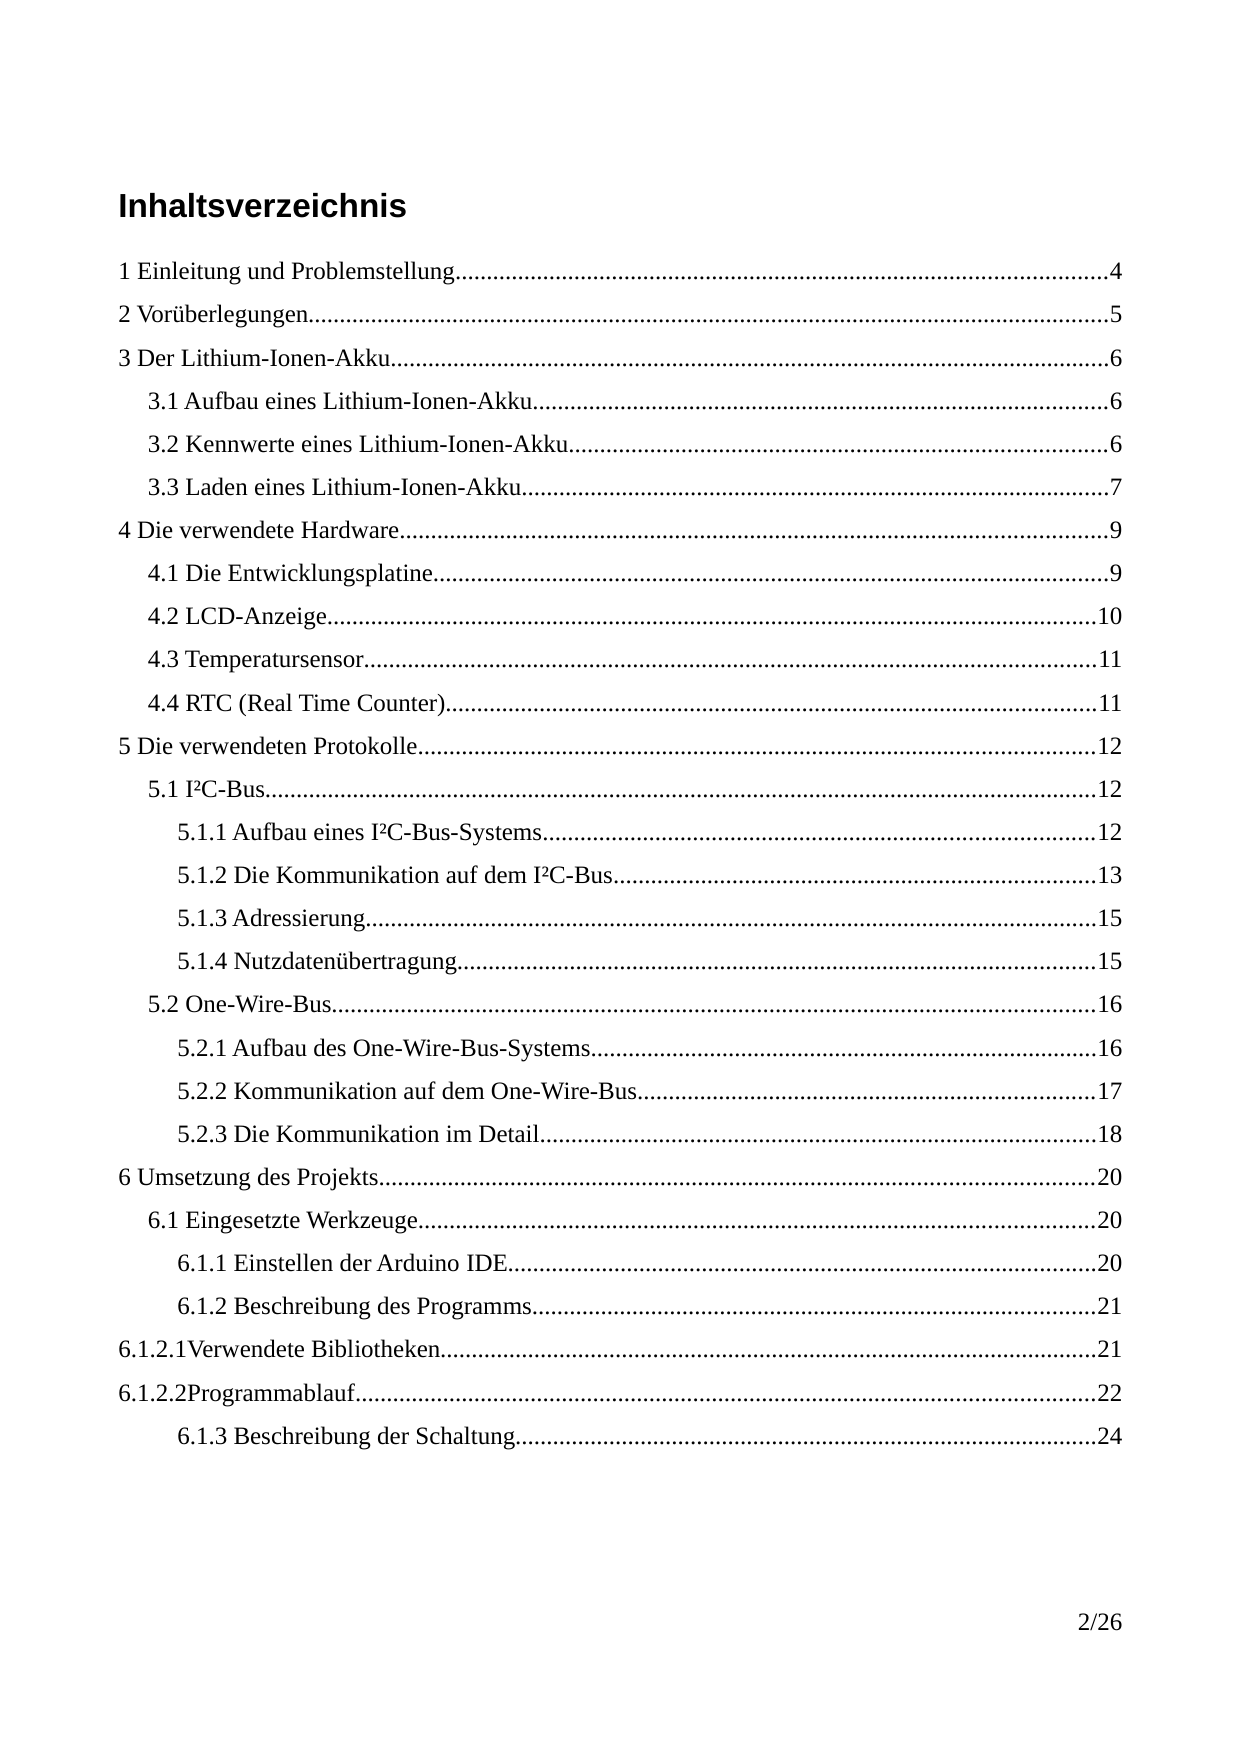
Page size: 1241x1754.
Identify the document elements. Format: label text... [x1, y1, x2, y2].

text 3 Der Lithium-Ionen-Akku 6 [118, 343, 1122, 371]
text 6.1.2.1Verwendete Bibliotheken 21 [118, 1334, 1122, 1363]
text 4.2 LCD-Anzeige 10 [148, 601, 1122, 630]
text 3.1 Aufbau eines Lithium-Ionen-Akku 6 [148, 386, 1122, 414]
text 6.1 Eingesetzte Werkzeuge 20 [148, 1205, 1122, 1234]
text 5 Die verwendeten Protokolle 12 [118, 731, 1122, 759]
text 5.1.1 Aufbau eines I²C-Bus-Systems 12 [177, 817, 1122, 846]
text 5.1.2 Die Kommunikation auf dem I²C-Bus 13 [177, 860, 1122, 889]
text 5.1.4 Nutzdatenübertragung 15 [177, 946, 1122, 975]
text 5.2.2 Kommunikation auf dem One-Wire-Bus 17 [177, 1076, 1122, 1104]
text 3.3 Laden eines Lithium-Ionen-Akku 7 [148, 472, 1122, 501]
text 5.1.3 Adressierung 15 [177, 903, 1122, 932]
text 6 Umsetzung des Projekts 20 [118, 1162, 1122, 1191]
text 1 Einleitung und Problemstellung 4 [118, 256, 1122, 285]
text 5.2.1 Aufbau des One-Wire-Bus-Systems 16 [177, 1033, 1122, 1061]
text 6.1.3 Beschreibung der Schaltung 24 [177, 1421, 1122, 1449]
text 4.3 Temperatursensor 11 [148, 644, 1122, 673]
text 4 Die verwendete Hardware 9 [118, 515, 1122, 544]
text 6.1.2.2Programmablauf 22 [118, 1378, 1122, 1406]
text 5.1 I²C-Bus 12 [148, 774, 1122, 803]
text 6.1.1 Einstellen der Arduino IDE 20 [177, 1248, 1122, 1277]
text 4.1 Die Entwicklungsplatine 9 [148, 558, 1122, 587]
text 2 Vorüberlegungen 5 [118, 299, 1122, 328]
subtitle Inhaltsverzeichnis [118, 186, 1122, 225]
text 3.2 Kennwerte eines Lithium-Ionen-Akku 6 [148, 429, 1122, 458]
text 6.1.2 Beschreibung des Programms 21 [177, 1291, 1122, 1320]
text 4.4 RTC (Real Time Counter) 11 [148, 688, 1122, 716]
text 5.2.3 Die Kommunikation im Detail 18 [177, 1119, 1122, 1148]
text 5.2 One-Wire-Bus 16 [148, 989, 1122, 1018]
